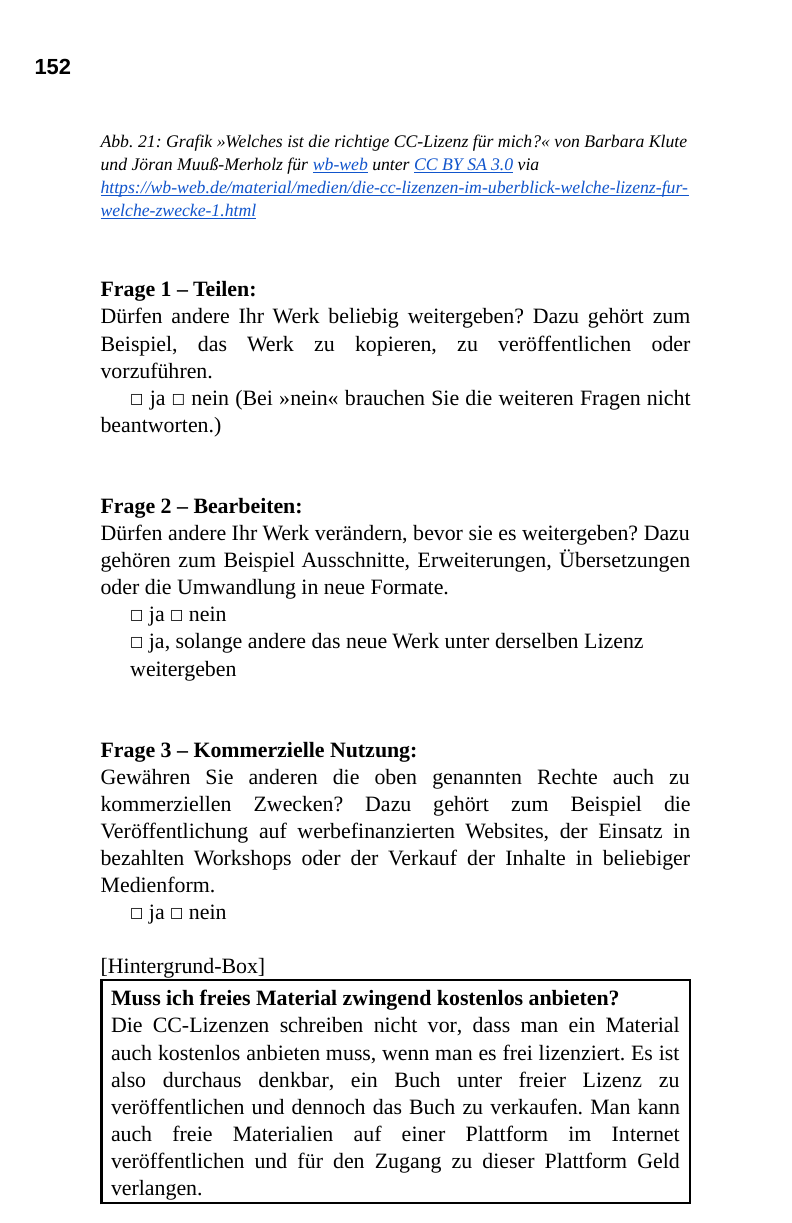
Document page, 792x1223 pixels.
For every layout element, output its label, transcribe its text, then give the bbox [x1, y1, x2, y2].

text Gewähren Sie anderen die oben genannten Rechte auch zu kommerziellen Zwecken? Dazu gehört zum Beispiel die Veröffentlichung auf werbefinanzierten Websites, der Einsatz in bezahlten Workshops oder der Verkauf der Inhalte in beliebiger Medienform. [100, 763, 691, 898]
text ☐ ja ☐ nein (Bei »nein« brauchen Sie die weiteren Fragen nicht beantworten.) [100, 383, 691, 438]
text [Hintergrund-Box] [100, 952, 691, 979]
text Muss ich freies Material zwingend kostenlos anbieten? [103, 981, 689, 1006]
text ☐ ja ☐ nein ☐ ja, solange andere das neue Werk unter derselben Lizenz weitergeben [130, 600, 691, 681]
text Die CC-Lizenzen schreiben nicht vor, dass man ein Material auch kostenlos anbieten muss, wenn man es frei lizenziert. Es ist also durchaus denkbar, ein Buch unter freier Lizenz zu veröffentlichen und dennoch das Buch zu verkaufen. Man kann auch freie Materialien auf einer Plattform im Internet veröffentlichen und für den Zugang zu dieser Plattform Geld verlangen. [103, 1006, 689, 1202]
text Dürfen andere Ihr Werk beliebig weitergeben? Dazu gehört zum Beispiel, das Werk zu kopieren, zu veröffentlichen oder vorzuführen. [100, 302, 691, 383]
text ☐ ja ☐ nein [100, 898, 691, 925]
subtitle Frage 2 – Bearbeiten: [100, 492, 691, 519]
subtitle Frage 3 – Kommerzielle Nutzung: [100, 736, 691, 763]
text Abb. 21: Grafik »Welches ist die richtige CC-Lizenz für mich?« von Barbara Klute und Jöran Muuß-Merholz für wb-web unter CC BY SA 3.0 via https://wb-web.de/material/medien/die-cc-lizenzen-im-uberblick-welche-lizenz-fur-welche-zwecke-1.html [100, 129, 691, 221]
subtitle Frage 1 – Teilen: [100, 275, 691, 302]
text Dürfen andere Ihr Werk verändern, bevor sie es weitergeben? Dazu gehören zum Beispiel Ausschnitte, Erweiterungen, Übersetzungen oder die Umwandlung in neue Formate. [100, 519, 691, 600]
